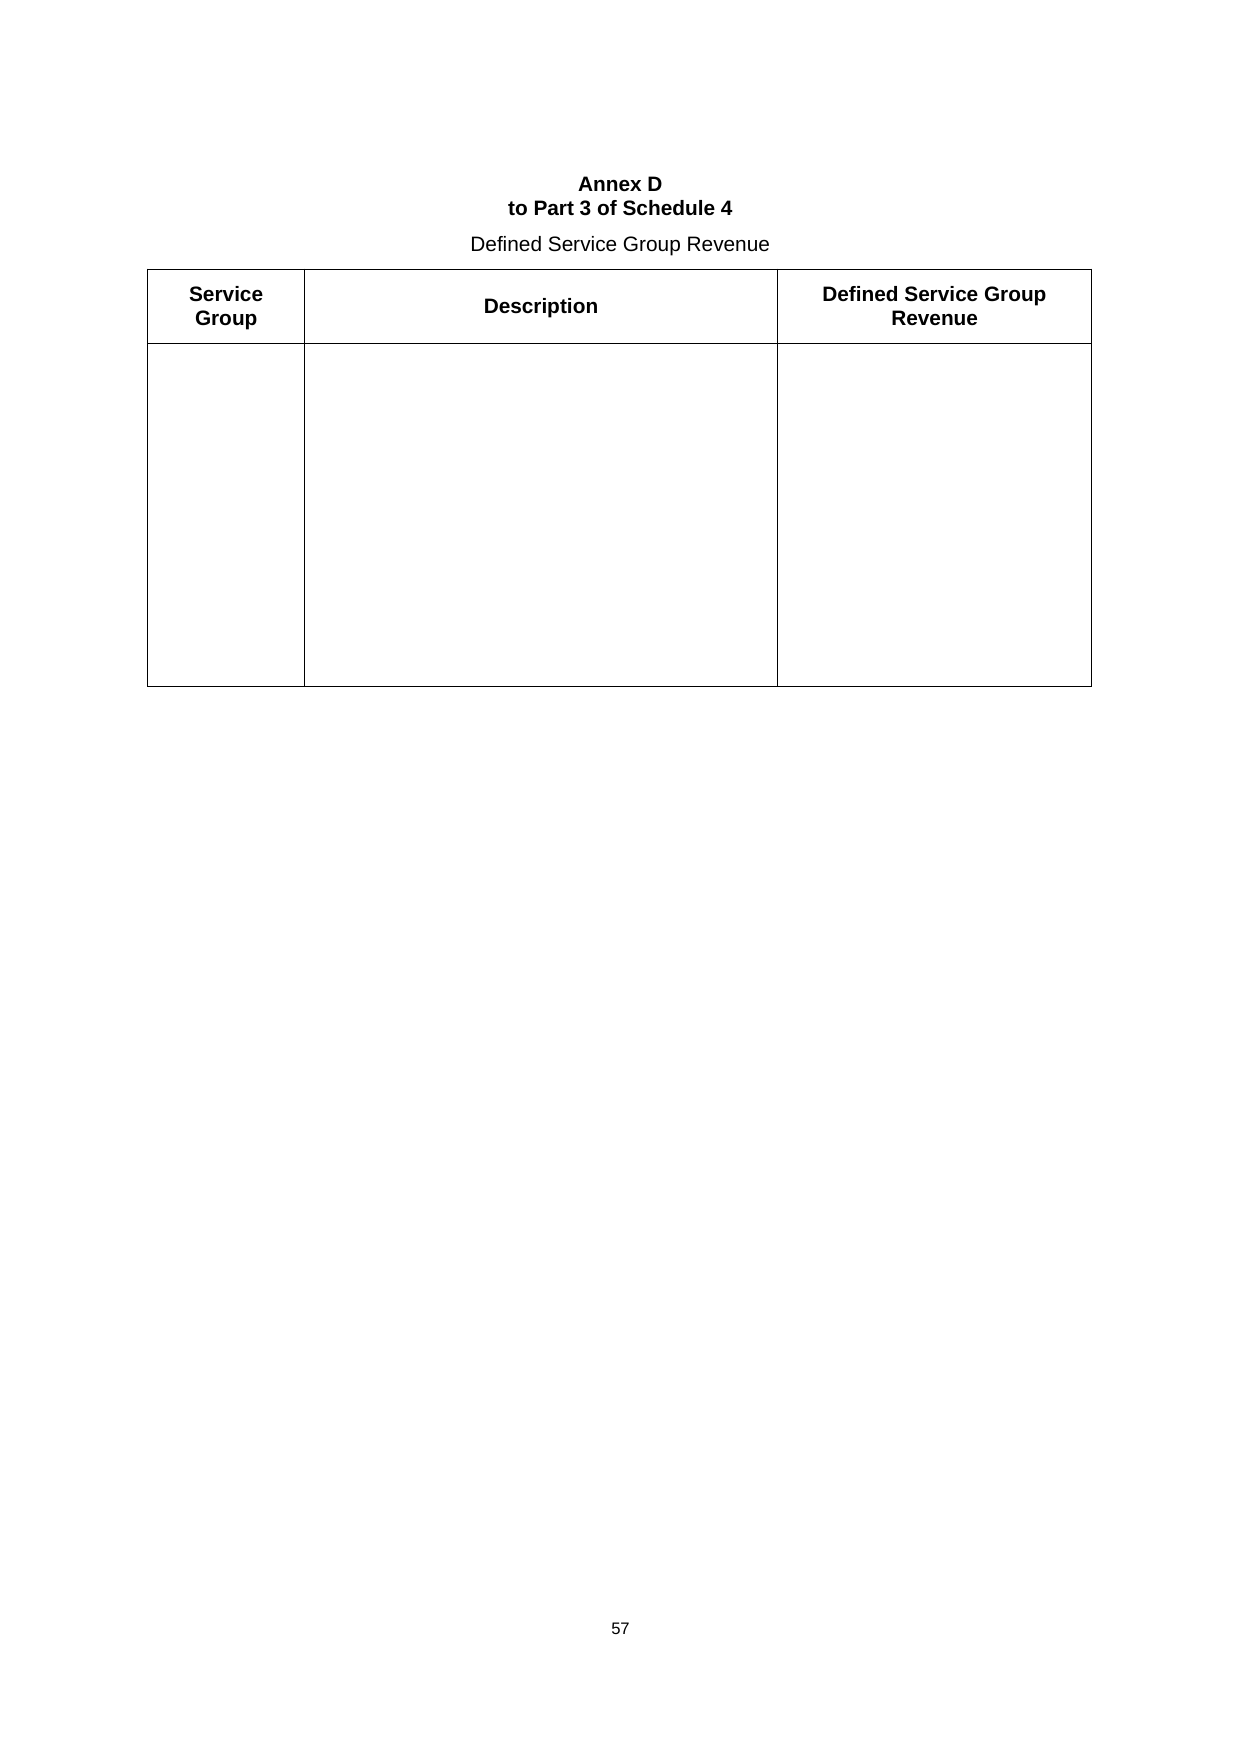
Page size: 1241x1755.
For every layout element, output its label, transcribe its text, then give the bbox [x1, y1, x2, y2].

table_cell [148, 441, 304, 490]
table_cell [148, 539, 304, 588]
table_cell [778, 344, 1091, 392]
table_cell [778, 490, 1091, 539]
table_cell [778, 637, 1091, 686]
list Annex D [148, 172, 1093, 196]
table_header Defined Service Group Revenue [778, 270, 1091, 342]
text to Part 3 of Schedule 4 [148, 196, 1093, 219]
table_cell [305, 441, 777, 490]
table_header Description [305, 270, 777, 342]
table_cell [305, 490, 777, 539]
table_cell [148, 344, 304, 392]
table_header Service Group [148, 270, 304, 342]
list Defined Service Group Revenue [148, 232, 1093, 256]
table_cell [305, 539, 777, 588]
table_cell [305, 344, 777, 392]
table_cell [305, 588, 777, 637]
table_cell [148, 588, 304, 637]
table_cell [148, 637, 304, 686]
table_cell [305, 637, 777, 686]
table_cell [148, 490, 304, 539]
table_cell [778, 539, 1091, 588]
table_cell [305, 393, 777, 441]
table_cell [148, 393, 304, 441]
table_cell [778, 588, 1091, 637]
table_cell [778, 441, 1091, 490]
table_cell [778, 393, 1091, 441]
